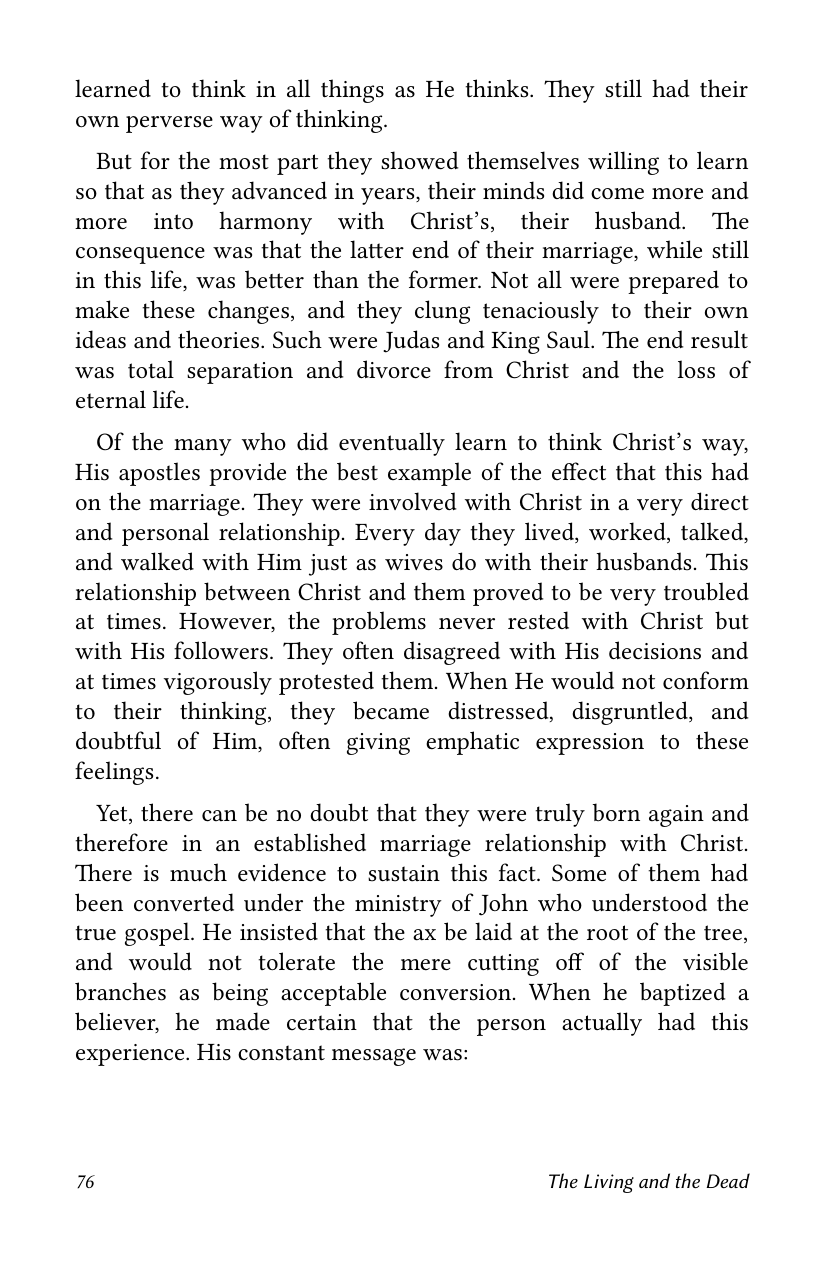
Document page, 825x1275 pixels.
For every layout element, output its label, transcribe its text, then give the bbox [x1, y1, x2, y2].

text Yet, there can be no doubt that they were truly born again and therefore in an established marriage relationship with Christ. There is much evidence to sustain this fact. Some of them had been converted under the ministry of John who understood the true gospel. He insisted that the ax be laid at the root of the tree, and would not tolerate the mere cutting off of the visible branches as being acceptable conversion. When he baptized a believer, he made certain that the person actually had this experience. His constant message was: [75, 799, 750, 1067]
text learned to think in all things as He thinks. They still had their own perverse way of thinking. [75, 75, 750, 133]
text But for the most part they showed themselves willing to learn so that as they advanced in years, their minds did come more and more into harmony with Christ’s, their husband. The consequence was that the latter end of their marriage, while still in this life, was better than the former. Not all were prepared to make these changes, and they clung tenaciously to their own ideas and theories. Such were Judas and King Saul. The end result was total separation and divorce from Christ and the loss of eternal life. [75, 147, 750, 414]
text Of the many who did eventually learn to think Christ’s way, His apostles provide the best example of the effect that this had on the marriage. They were involved with Christ in a very direct and personal relationship. Every day they lived, worked, talked, and walked with Him just as wives do with their husbands. This relationship between Christ and them proved to be very troubled at times. However, the problems never rested with Christ but with His followers. They often disagreed with His decisions and at times vigorously protested them. When He would not conform to their thinking, they became distressed, disgruntled, and doubtful of Him, often giving emphatic expression to these feelings. [75, 428, 750, 785]
